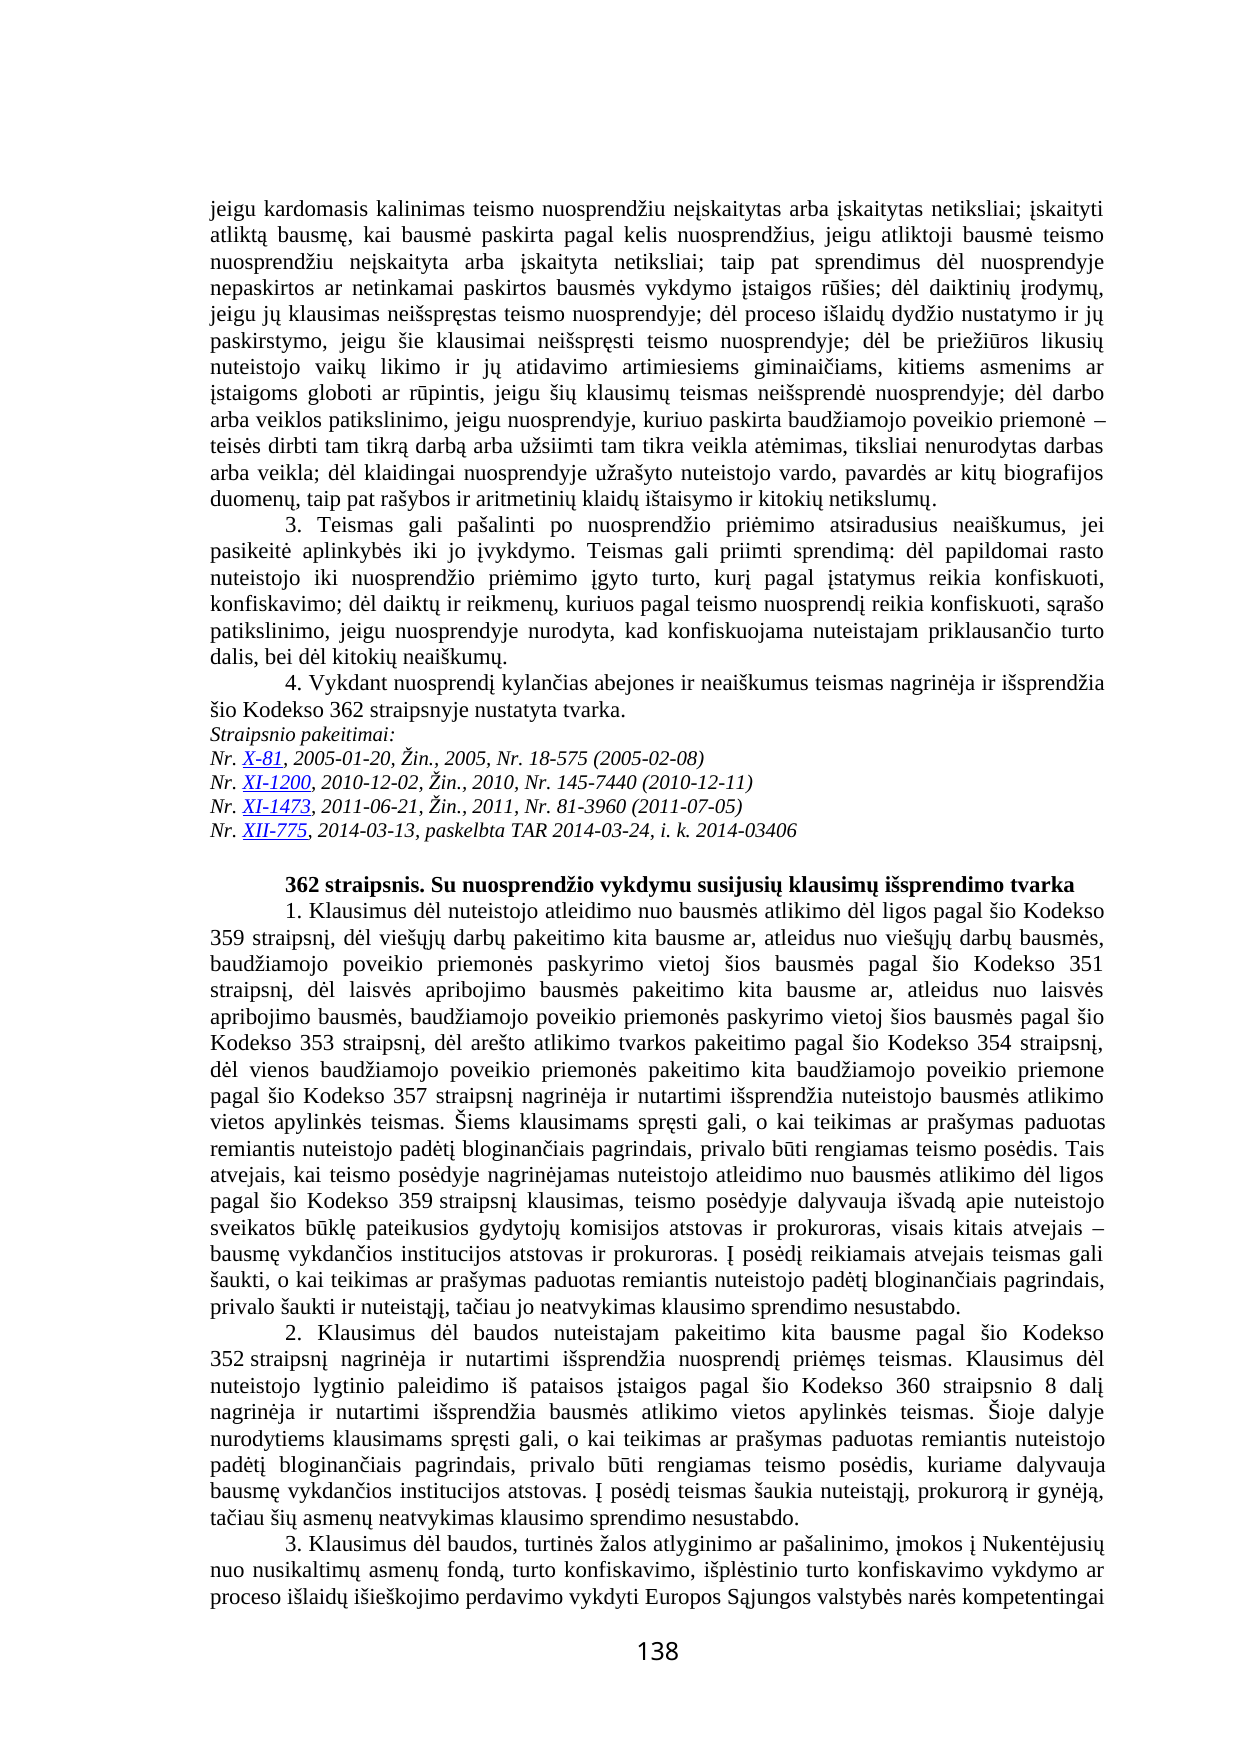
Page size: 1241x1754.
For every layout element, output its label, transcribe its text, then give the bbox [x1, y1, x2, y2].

text 3. Teismas gali pašalinti po nuosprendžio priėmimo atsiradusius neaiškumus, jei pasikeitė aplinkybės iki jo įvykdymo. Teismas gali priimti sprendimą: dėl papildomai rasto nuteistojo iki nuosprendžio priėmimo įgyto turto, kurį pagal įstatymus reikia konfiskuoti, konfiskavimo; dėl daiktų ir reikmenų, kuriuos pagal teismo nuosprendį reikia konfiskuoti, sąrašo patikslinimo, jeigu nuosprendyje nurodyta, kad konfiskuojama nuteistajam priklausančio turto dalis, bei dėl kitokių neaiškumų. [210, 511, 1106, 669]
text Nr. XI-1200, 2010-12-02, Žin., 2010, Nr. 145-7440 (2010-12-11) [210, 770, 1106, 794]
text 1. Klausimus dėl nuteistojo atleidimo nuo bausmės atlikimo dėl ligos pagal šio Kodekso 359 straipsnį, dėl viešųjų darbų pakeitimo kita bausme ar, atleidus nuo viešųjų darbų bausmės, baudžiamojo poveikio priemonės paskyrimo vietoj šios bausmės pagal šio Kodekso 351 straipsnį, dėl laisvės apribojimo bausmės pakeitimo kita bausme ar, atleidus nuo laisvės apribojimo bausmės, baudžiamojo poveikio priemonės paskyrimo vietoj šios bausmės pagal šio Kodekso 353 straipsnį, dėl arešto atlikimo tvarkos pakeitimo pagal šio Kodekso 354 straipsnį, dėl vienos baudžiamojo poveikio priemonės pakeitimo kita baudžiamojo poveikio priemone pagal šio Kodekso 357 straipsnį nagrinėja ir nutartimi išsprendžia nuteistojo bausmės atlikimo vietos apylinkės teismas. Šiems klausimams spręsti gali, o kai teikimas ar prašymas paduotas remiantis nuteistojo padėtį bloginančiais pagrindais, privalo būti rengiamas teismo posėdis. Tais atvejais, kai teismo posėdyje nagrinėjamas nuteistojo atleidimo nuo bausmės atlikimo dėl ligos pagal šio Kodekso 359 straipsnį klausimas, teismo posėdyje dalyvauja išvadą apie nuteistojo sveikatos būklę pateikusios gydytojų komisijos atstovas ir prokuroras, visais kitais atvejais – bausmę vykdančios institucijos atstovas ir prokuroras. Į posėdį reikiamais atvejais teismas gali šaukti, o kai teikimas ar prašymas paduotas remiantis nuteistojo padėtį bloginančiais pagrindais, privalo šaukti ir nuteistąjį, tačiau jo neatvykimas klausimo sprendimo nesustabdo. [210, 897, 1106, 1319]
text Nr. X-81, 2005-01-20, Žin., 2005, Nr. 18-575 (2005-02-08) [210, 746, 1106, 770]
text 2. Klausimus dėl baudos nuteistajam pakeitimo kita bausme pagal šio Kodekso 352 straipsnį nagrinėja ir nutartimi išsprendžia nuosprendį priėmęs teismas. Klausimus dėl nuteistojo lygtinio paleidimo iš pataisos įstaigos pagal šio Kodekso 360 straipsnio 8 dalį nagrinėja ir nutartimi išsprendžia bausmės atlikimo vietos apylinkės teismas. Šioje dalyje nurodytiems klausimams spręsti gali, o kai teikimas ar prašymas paduotas remiantis nuteistojo padėtį bloginančiais pagrindais, privalo būti rengiamas teismo posėdis, kuriame dalyvauja bausmę vykdančios institucijos atstovas. Į posėdį teismas šaukia nuteistąjį, prokurorą ir gynėją, tačiau šių asmenų neatvykimas klausimo sprendimo nesustabdo. [210, 1319, 1106, 1530]
text 362 straipsnis. Su nuosprendžio vykdymu susijusių klausimų išsprendimo tvarka [285, 871, 1106, 897]
text 4. Vykdant nuosprendį kylančias abejones ir neaiškumus teismas nagrinėja ir išsprendžia šio Kodekso 362 straipsnyje nustatyta tvarka. [210, 669, 1106, 722]
text Nr. XII-775, 2014-03-13, paskelbta TAR 2014-03-24, i. k. 2014-03406 [210, 818, 1106, 842]
text 3. Klausimus dėl baudos, turtinės žalos atlyginimo ar pašalinimo, įmokos į Nukentėjusių nuo nusikaltimų asmenų fondą, turto konfiskavimo, išplėstinio turto konfiskavimo vykdymo ar proceso išlaidų išieškojimo perdavimo vykdyti Europos Sąjungos valstybės narės kompetentingai [210, 1530, 1106, 1609]
text Straipsnio pakeitimai: [210, 722, 1106, 746]
text Nr. XI-1473, 2011-06-21, Žin., 2011, Nr. 81-3960 (2011-07-05) [210, 794, 1106, 818]
text jeigu kardomasis kalinimas teismo nuosprendžiu neįskaitytas arba įskaitytas netiksliai; įskaityti atliktą bausmę, kai bausmė paskirta pagal kelis nuosprendžius, jeigu atliktoji bausmė teismo nuosprendžiu neįskaityta arba įskaityta netiksliai; taip pat sprendimus dėl nuosprendyje nepaskirtos ar netinkamai paskirtos bausmės vykdymo įstaigos rūšies; dėl daiktinių įrodymų, jeigu jų klausimas neišspręstas teismo nuosprendyje; dėl proceso išlaidų dydžio nustatymo ir jų paskirstymo, jeigu šie klausimai neišspręsti teismo nuosprendyje; dėl be priežiūros likusių nuteistojo vaikų likimo ir jų atidavimo artimiesiems giminaičiams, kitiems asmenims ar įstaigoms globoti ar rūpintis, jeigu šių klausimų teismas neišsprendė nuosprendyje; dėl darbo arba veiklos patikslinimo, jeigu nuosprendyje, kuriuo paskirta baudžiamojo poveikio priemonė – teisės dirbti tam tikrą darbą arba užsiimti tam tikra veikla atėmimas, tiksliai nenurodytas darbas arba veikla; dėl klaidingai nuosprendyje užrašyto nuteistojo vardo, pavardės ar kitų biografijos duomenų, taip pat rašybos ir aritmetinių klaidų ištaisymo ir kitokių netikslumų. [210, 195, 1106, 511]
